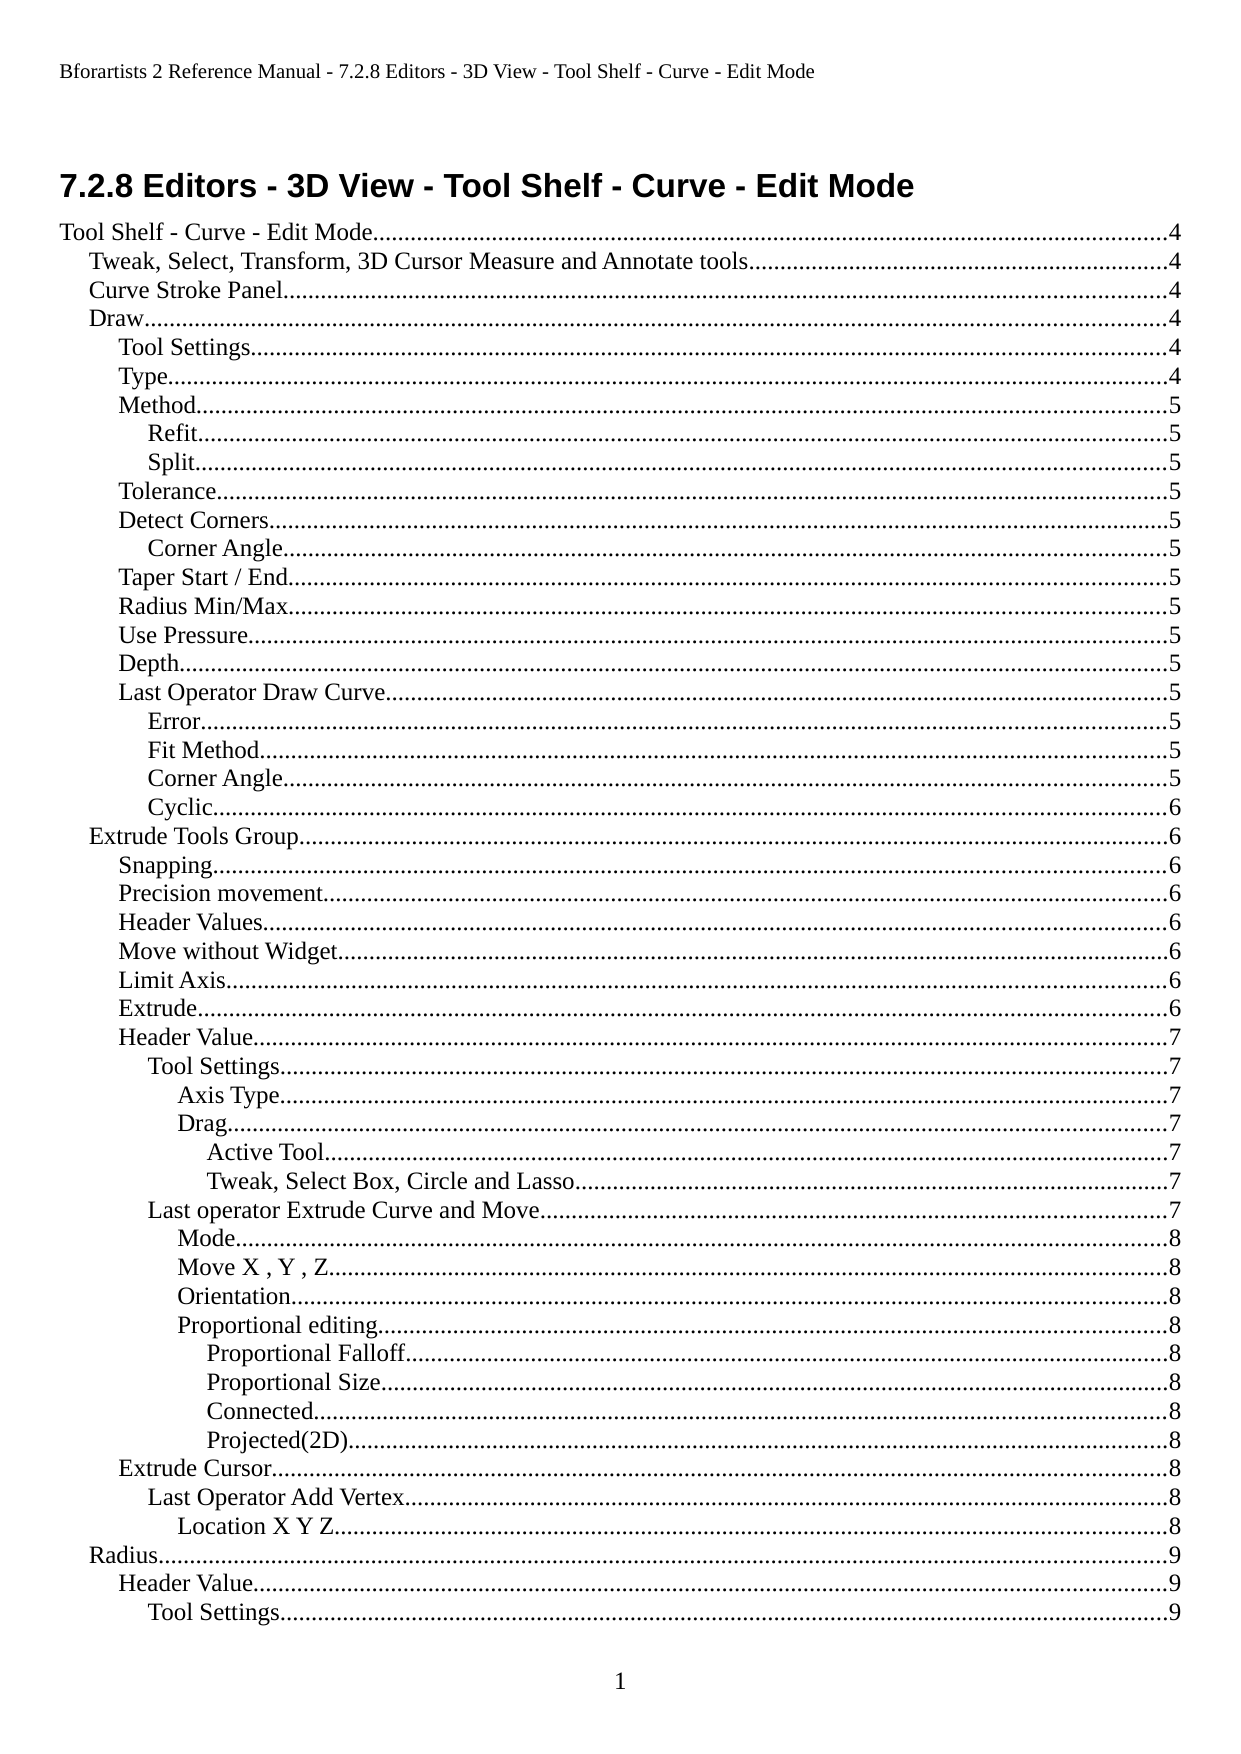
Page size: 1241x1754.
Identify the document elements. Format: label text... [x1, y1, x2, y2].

text Precision movement 6 [118, 878, 1181, 907]
text Tool Settings 9 [147, 1597, 1181, 1626]
subtitle 7.2.8 Editors - 3D View - Tool Shelf - Curve - Edit Mode [59, 166, 1181, 205]
text Curve Stroke Panel 4 [88, 275, 1181, 303]
text Taper Start / End 5 [118, 562, 1181, 591]
text Snapping 6 [118, 850, 1181, 878]
text Radius Min/Max 5 [118, 591, 1181, 620]
text Move X , Y , Z 8 [177, 1252, 1181, 1281]
text Projected(2D) 8 [206, 1425, 1181, 1453]
text Corner Angle 5 [147, 533, 1181, 562]
text Detect Corners 5 [118, 505, 1181, 533]
text Refit 5 [147, 418, 1181, 447]
text Tool Settings 7 [147, 1051, 1181, 1080]
text Extrude 6 [118, 993, 1181, 1022]
text Extrude Tools Group 6 [88, 821, 1181, 850]
text Header Value 7 [118, 1022, 1181, 1051]
text Header Values 6 [118, 907, 1181, 936]
text Type 4 [118, 361, 1181, 390]
text Cyclic 6 [147, 792, 1181, 821]
text Depth 5 [118, 648, 1181, 677]
text Header Value 9 [118, 1568, 1181, 1597]
text Proportional Falloff 8 [206, 1338, 1181, 1367]
text Proportional Size 8 [206, 1367, 1181, 1396]
text Last operator Extrude Curve and Move 7 [147, 1195, 1181, 1223]
text Proportional editing 8 [177, 1310, 1181, 1338]
text Last Operator Add Vertex 8 [147, 1482, 1181, 1511]
text Radius 9 [88, 1540, 1181, 1568]
text Orientation 8 [177, 1281, 1181, 1310]
text Drag 7 [177, 1108, 1181, 1137]
text Connected 8 [206, 1396, 1181, 1425]
text Tolerance 5 [118, 476, 1181, 505]
text Tweak, Select, Transform, 3D Cursor Measure and Annotate tools 4 [88, 246, 1181, 275]
text Corner Angle 5 [147, 763, 1181, 792]
text Mode 8 [177, 1223, 1181, 1252]
text Move without Widget 6 [118, 936, 1181, 965]
text Tool Settings 4 [118, 332, 1181, 361]
text Method 5 [118, 390, 1181, 418]
text Location X Y Z 8 [177, 1511, 1181, 1540]
text Extrude Cursor 8 [118, 1453, 1181, 1482]
text Fit Method 5 [147, 735, 1181, 763]
text Tweak, Select Box, Circle and Lasso 7 [206, 1166, 1181, 1195]
text Tool Shelf - Curve - Edit Mode 4 [59, 217, 1181, 246]
text Limit Axis 6 [118, 965, 1181, 993]
text Use Pressure 5 [118, 620, 1181, 648]
text Error 5 [147, 706, 1181, 735]
text Draw 4 [88, 303, 1181, 332]
text Last Operator Draw Curve 5 [118, 677, 1181, 706]
text Active Tool 7 [206, 1137, 1181, 1166]
text Axis Type 7 [177, 1080, 1181, 1108]
text Split 5 [147, 447, 1181, 476]
